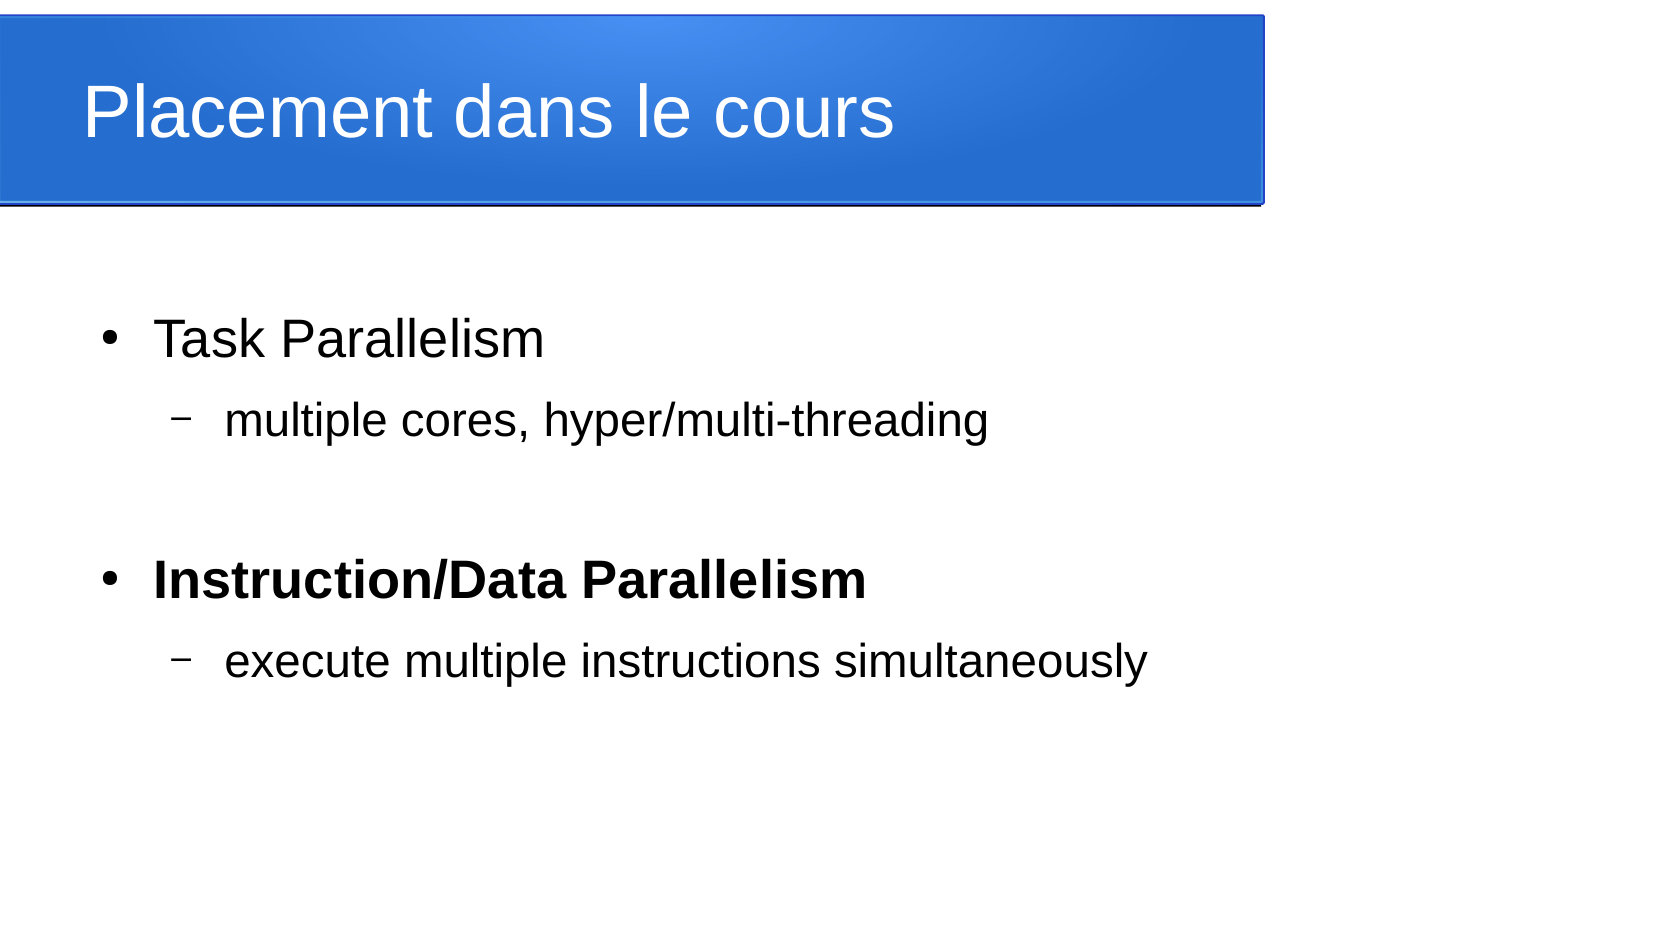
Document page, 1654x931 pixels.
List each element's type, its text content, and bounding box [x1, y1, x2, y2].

list Task Parallelism multiple cores, hyper/multi-threading Instruction/Data Parallelism execute multiple instructions simultaneously [82, 224, 1571, 764]
title Placement dans le cours [82, 35, 1235, 189]
